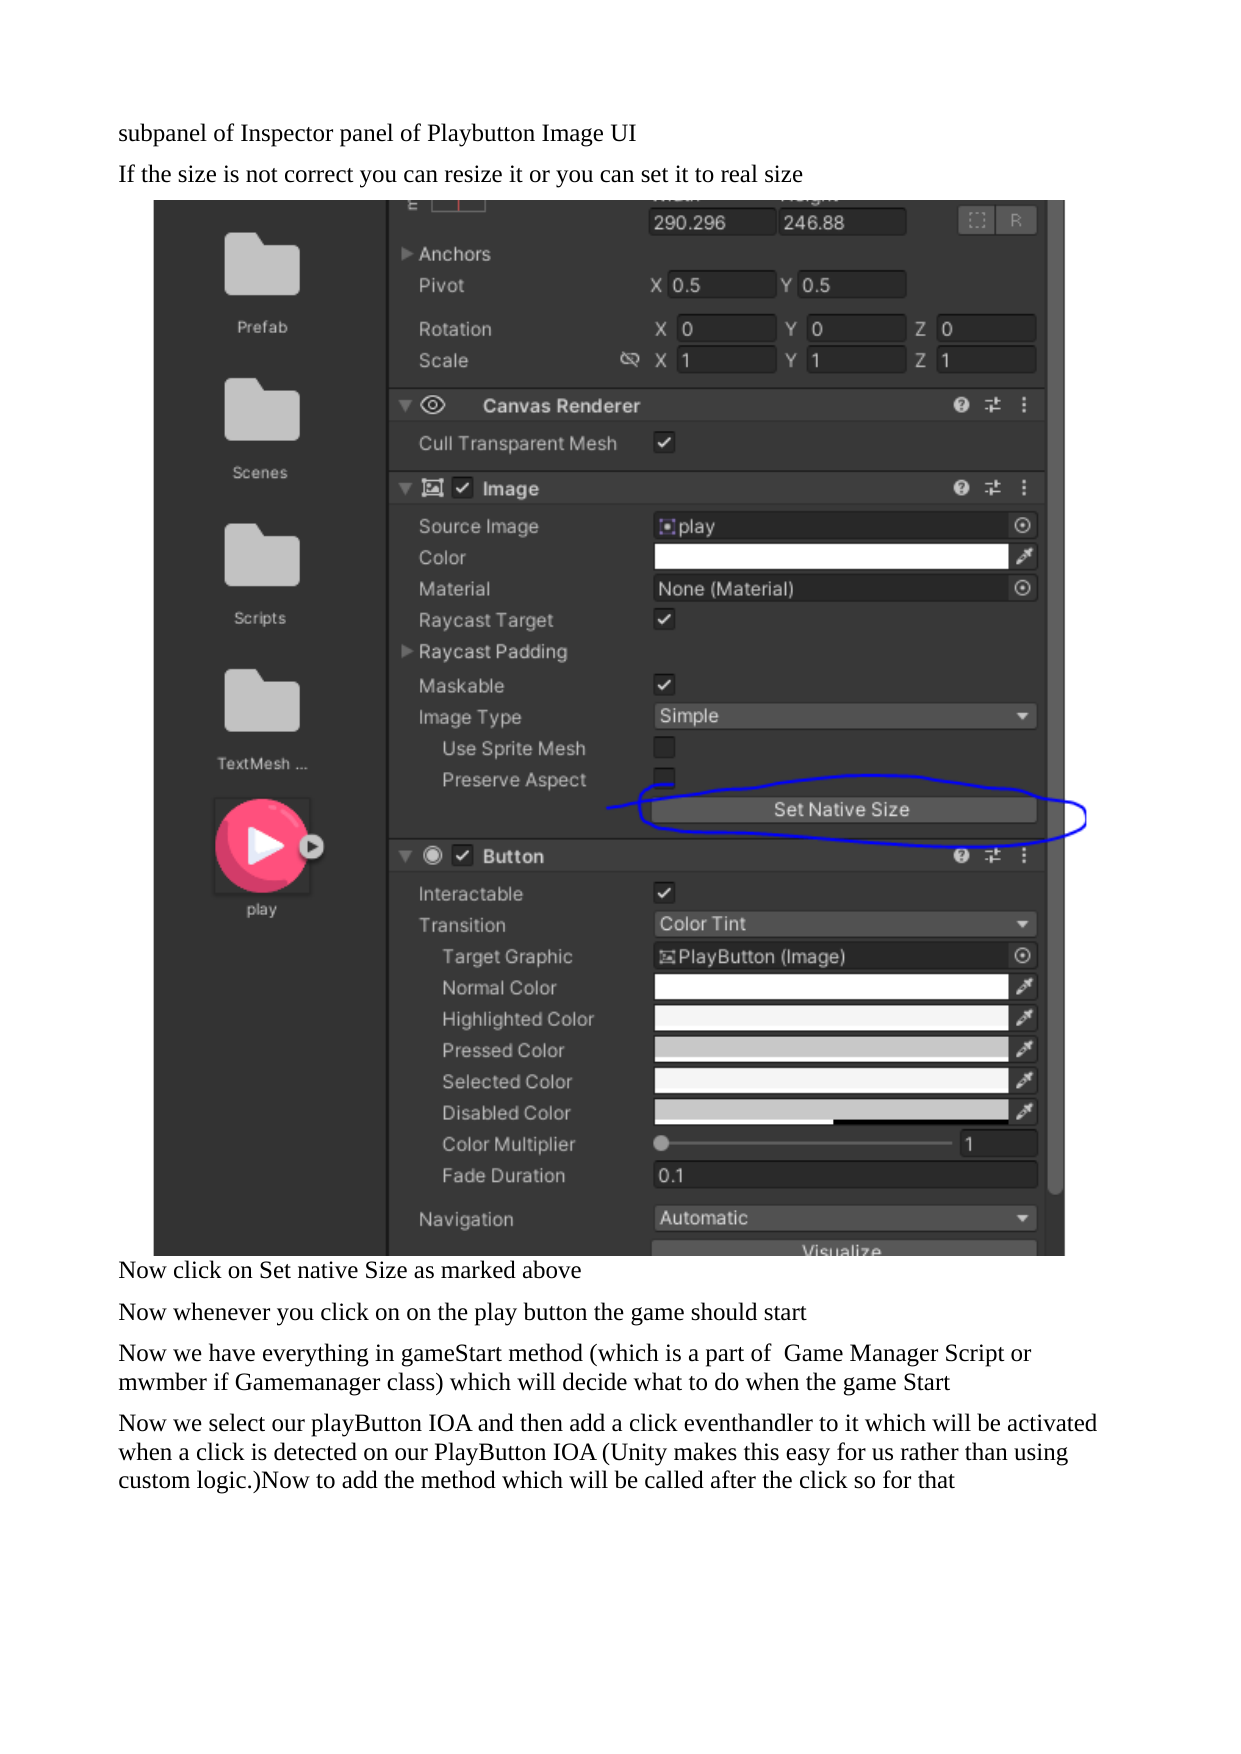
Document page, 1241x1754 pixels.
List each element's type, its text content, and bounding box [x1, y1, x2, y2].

text If the size is not correct you can resize it or you can set it to real size [118, 159, 1122, 188]
text Now we have everything in gameStart method (which is a part of Game Manager Script or mwmber if Gamemanager class) which will decide what to do when the game Start [118, 1338, 1122, 1395]
text Now we select our playButton IOA and then add a click eventhandler to it which will be activated when a click is detected on our PlayButton IOA (Unity makes this easy for us rather than using custom logic.)Now to add the method which will be called after the click so for that [118, 1408, 1122, 1494]
text Now whenever you click on on the play button the game should start [118, 1297, 1122, 1325]
text subpanel of Inspector panel of Playbutton Image UI [118, 118, 1122, 147]
picture [153, 200, 1087, 1256]
text Now click on Set native Size as marked above [118, 1256, 1122, 1284]
